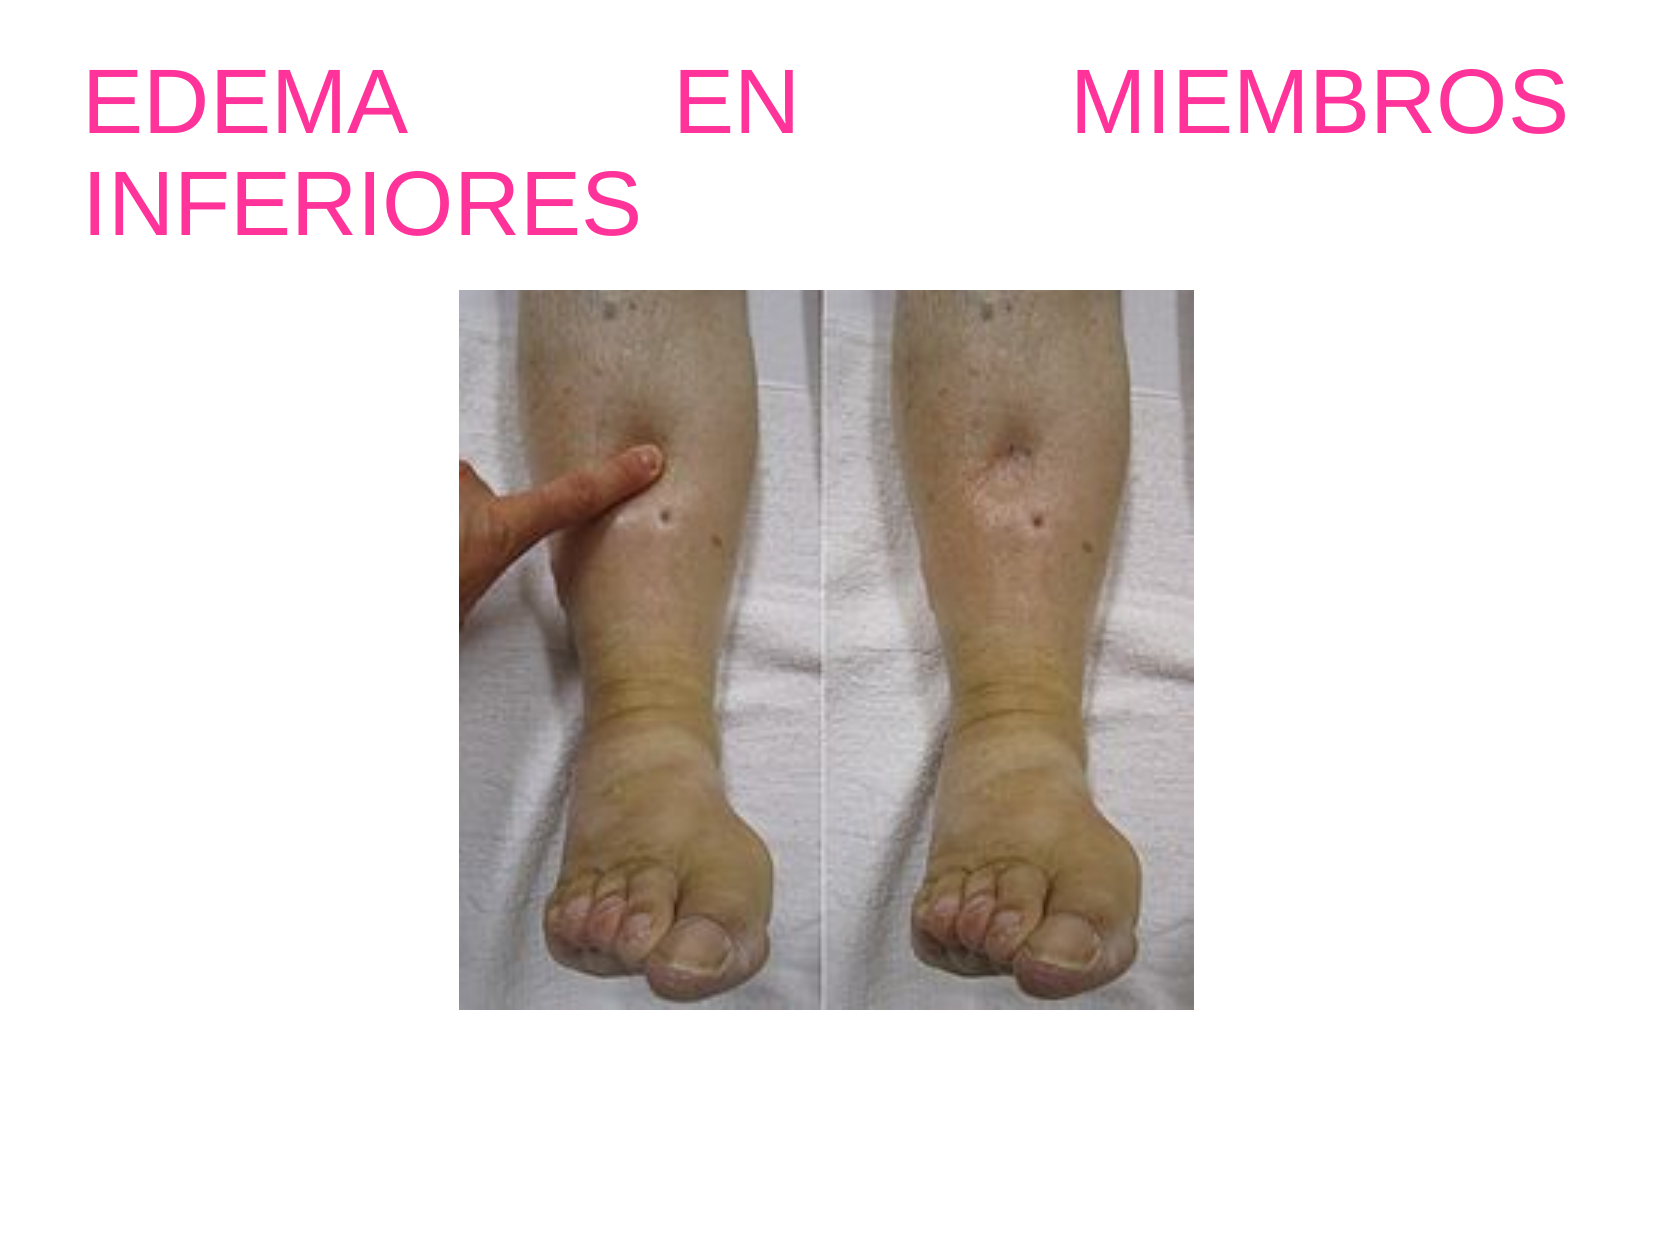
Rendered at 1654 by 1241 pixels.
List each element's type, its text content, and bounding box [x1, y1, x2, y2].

title EDEMA EN MIEMBROS INFERIORES [82, 49, 1571, 257]
picture [459, 290, 1194, 1010]
